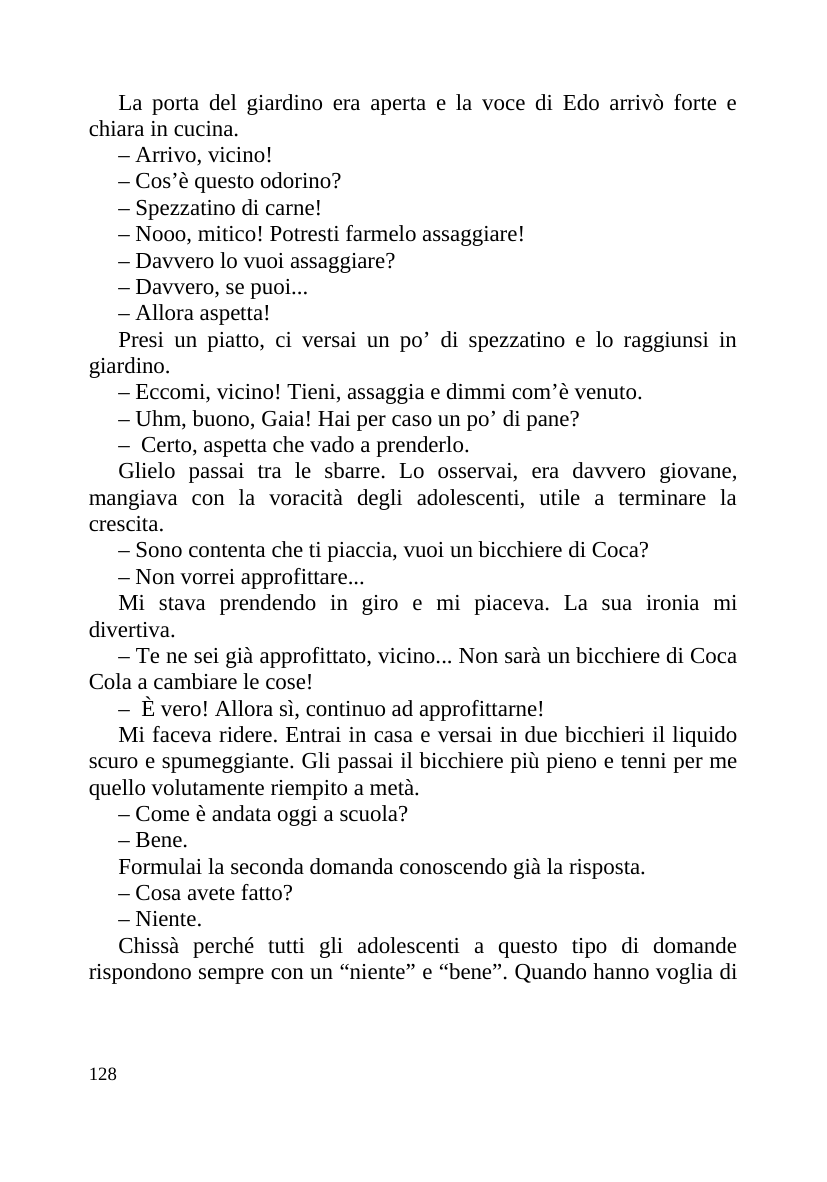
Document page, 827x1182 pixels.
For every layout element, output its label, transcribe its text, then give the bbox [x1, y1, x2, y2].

text – Certo, aspetta che vado a prenderlo. [88, 431, 738, 457]
text – Come è andata oggi a scuola? [88, 800, 738, 826]
text Formulai la seconda domanda conoscendo già la risposta. [88, 853, 738, 879]
text Glielo passai tra le sbarre. Lo osservai, era davvero giovane, mangiava con la voracità degli adolescenti, utile a terminare la crescita. [88, 457, 738, 537]
text – Davvero lo vuoi assaggiare? [88, 247, 738, 273]
text – Uhm, buono, Gaia! Hai per caso un po’ di pane? [88, 405, 738, 431]
text – Cosa avete fatto? [88, 879, 738, 906]
text – Davvero, se puoi... [88, 273, 738, 299]
text Mi stava prendendo in giro e mi piaceva. La sua ironia mi divertiva. [88, 589, 738, 642]
text – Sono contenta che ti piaccia, vuoi un bicchiere di Coca? [88, 537, 738, 563]
text Mi faceva ridere. Entrai in casa e versai in due bicchieri il liquido scuro e spumeggiante. Gli passai il bicchiere più pieno e tenni per me quello volutamente riempito a metà. [88, 721, 738, 800]
text Chissà perché tutti gli adolescenti a questo tipo di domande rispondono sempre con un “niente” e “bene”. Quando hanno voglia di [88, 932, 738, 984]
text – Nooo, mitico! Potresti farmelo assaggiare! [88, 220, 738, 247]
text – Eccomi, vicino! Tieni, assaggia e dimmi com’è venuto. [88, 378, 738, 405]
text – Non vorrei approfittare... [88, 563, 738, 589]
text La porta del giardino era aperta e la voce di Edo arrivò forte e chiara in cucina. [88, 88, 738, 141]
text Presi un piatto, ci versai un po’ di spezzatino e lo raggiunsi in giardino. [88, 326, 738, 378]
text – Niente. [88, 906, 738, 932]
text – è vero! Allora sì, continuo ad approfittarne! [88, 695, 738, 721]
text – Arrivo, vicino! [88, 141, 738, 168]
text – Spezzatino di carne! [88, 194, 738, 220]
text – Bene. [88, 826, 738, 853]
text – Te ne sei già approfittato, vicino... Non sarà un bicchiere di Coca Cola a cambiare le cose! [88, 642, 738, 695]
text – Allora aspetta! [88, 299, 738, 326]
text – Cos’è questo odorino? [88, 168, 738, 194]
